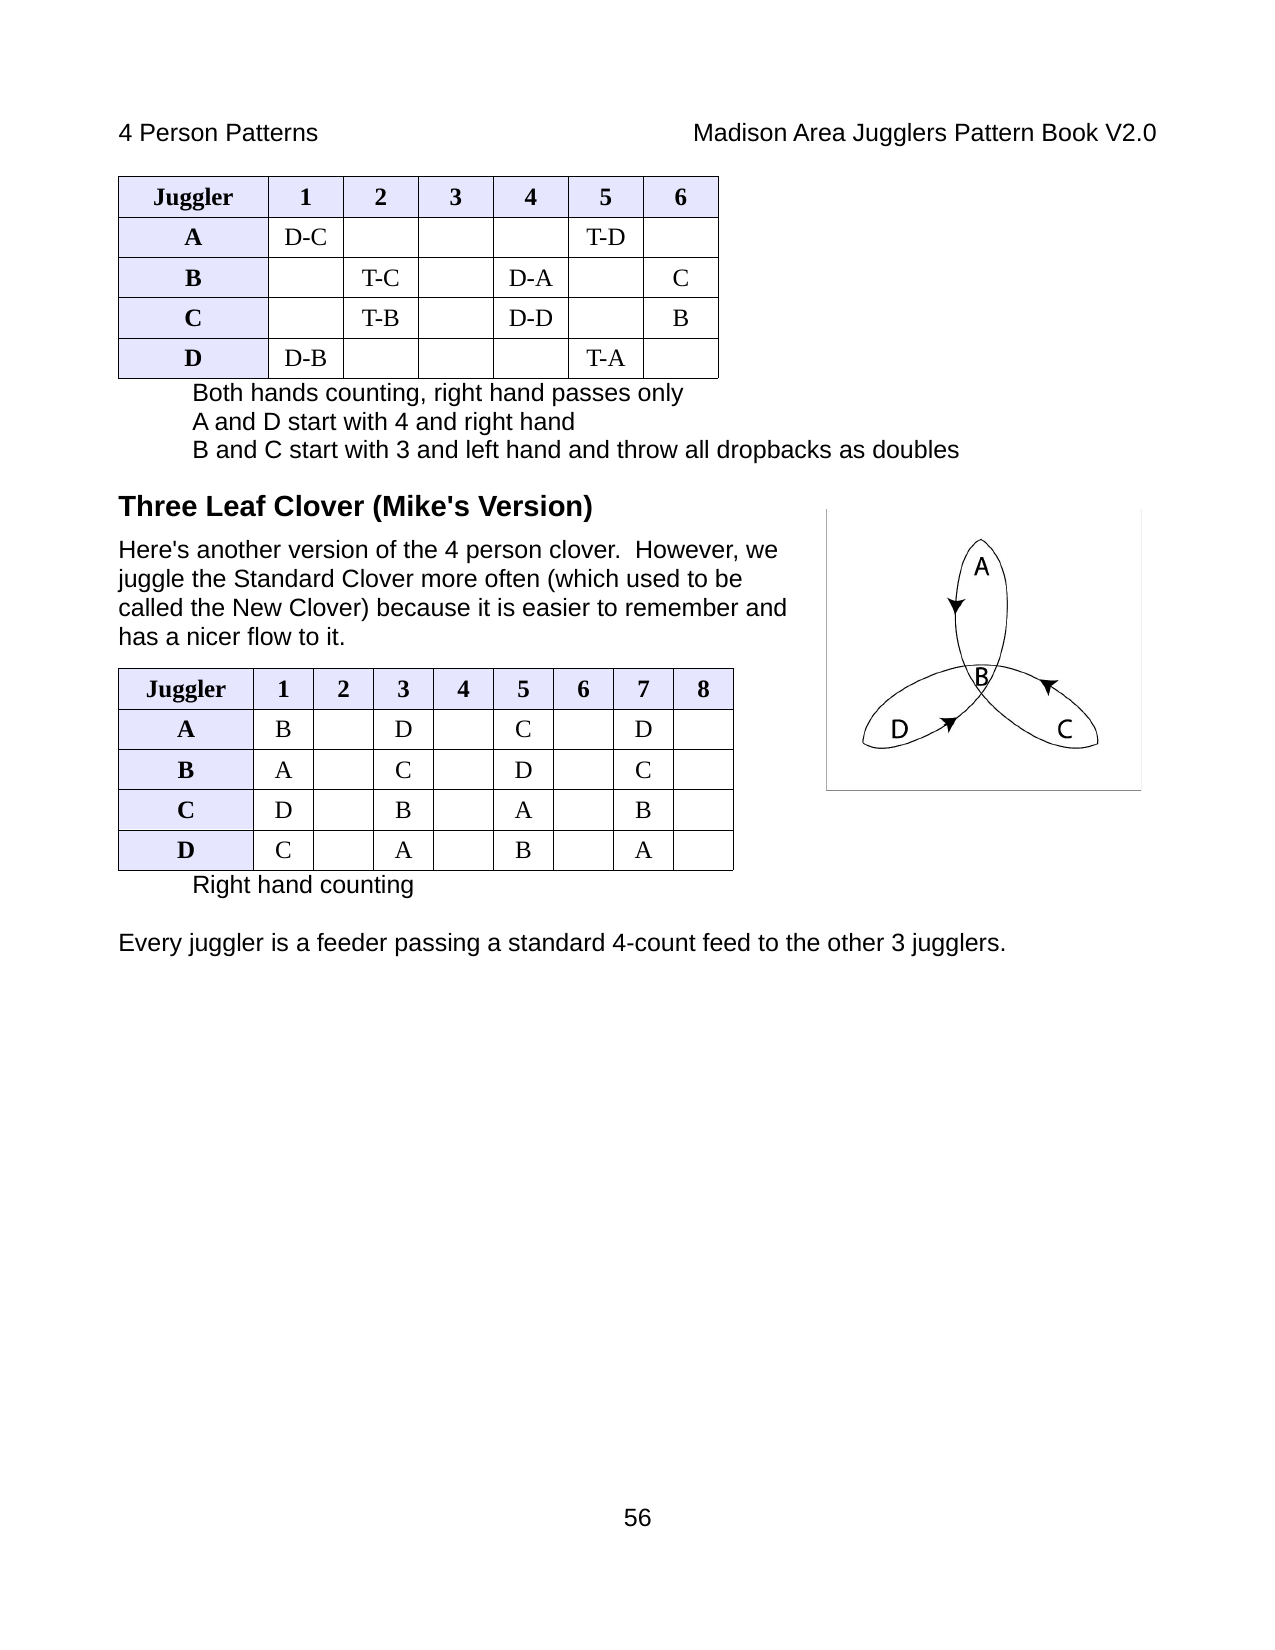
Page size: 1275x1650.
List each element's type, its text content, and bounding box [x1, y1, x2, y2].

table_cell D-D [494, 298, 568, 338]
table_cell [314, 790, 373, 829]
text A and D start with 4 and right hand [118, 407, 1157, 436]
table_cell [434, 790, 493, 829]
table_cell T-C [344, 258, 418, 297]
table_cell [494, 218, 568, 257]
table_header Juggler [119, 669, 253, 709]
text Both hands counting, right hand passes only [118, 378, 1157, 407]
table_header 5 [569, 177, 643, 217]
table_cell B [644, 298, 718, 338]
table_cell B [374, 790, 433, 829]
table_cell [554, 831, 613, 870]
table_cell B [119, 750, 253, 789]
picture [826, 509, 1142, 791]
table_cell B [494, 831, 553, 870]
table_header 6 [644, 177, 718, 217]
table_cell D [614, 710, 673, 749]
table_header 3 [419, 177, 493, 217]
table_header 7 [614, 669, 673, 709]
table_header 4 [434, 669, 493, 709]
table_cell C [119, 790, 253, 829]
table_cell [314, 831, 373, 870]
table_cell D-B [269, 339, 343, 378]
table_header Juggler [119, 177, 268, 217]
table_header 2 [314, 669, 373, 709]
table_cell [269, 298, 343, 338]
table_cell C [374, 750, 433, 789]
table_header 8 [674, 669, 733, 709]
table_cell [419, 258, 493, 297]
table_cell [344, 339, 418, 378]
table_cell [554, 710, 613, 749]
table_cell [554, 750, 613, 789]
table_cell [494, 339, 568, 378]
table_cell [434, 750, 493, 789]
table_cell D-C [269, 218, 343, 257]
table_cell D [119, 831, 253, 870]
table_cell A [374, 831, 433, 870]
table_cell [674, 790, 733, 829]
table_cell [674, 750, 733, 789]
table_cell A [614, 831, 673, 870]
table_cell T-D [569, 218, 643, 257]
text Right hand counting [118, 870, 1157, 899]
table_header 1 [254, 669, 313, 709]
table_cell D [494, 750, 553, 789]
table_cell A [494, 790, 553, 829]
table_cell [344, 218, 418, 257]
table_cell [434, 831, 493, 870]
table_header 3 [374, 669, 433, 709]
table_cell [314, 750, 373, 789]
table_header 5 [494, 669, 553, 709]
table_cell [419, 339, 493, 378]
table_cell [644, 339, 718, 378]
table_cell [569, 258, 643, 297]
subtitle Three Leaf Clover (Mike's Version) [118, 489, 1157, 523]
table_cell D [254, 790, 313, 829]
text Here's another version of the 4 person clover. However, we juggle the Standard Clover more often (which used to be called the New Clover) because it is easier to remember and has a nicer flow to it. [118, 535, 826, 650]
table_cell B [119, 258, 268, 297]
table_cell C [614, 750, 673, 789]
table_cell [269, 258, 343, 297]
table_cell B [614, 790, 673, 829]
table_cell [569, 298, 643, 338]
table_cell [419, 298, 493, 338]
table_cell A [119, 218, 268, 257]
table_cell C [119, 298, 268, 338]
table_cell A [254, 750, 313, 789]
table_cell T-B [344, 298, 418, 338]
table_cell C [644, 258, 718, 297]
table_cell D-A [494, 258, 568, 297]
text B and C start with 3 and left hand and throw all dropbacks as doubles [118, 436, 1157, 464]
table_cell A [119, 710, 253, 749]
table_cell C [494, 710, 553, 749]
table_cell [554, 790, 613, 829]
table_cell [674, 831, 733, 870]
table_cell [644, 218, 718, 257]
table_header 6 [554, 669, 613, 709]
table_cell [674, 710, 733, 749]
text Every juggler is a feeder passing a standard 4-count feed to the other 3 jugglers. [118, 927, 1157, 956]
table_cell D [374, 710, 433, 749]
table_cell [314, 710, 373, 749]
table_cell [434, 710, 493, 749]
table_header 1 [269, 177, 343, 217]
table_cell C [254, 831, 313, 870]
table_cell D [119, 339, 268, 378]
table_cell B [254, 710, 313, 749]
table_cell T-A [569, 339, 643, 378]
table_header 2 [344, 177, 418, 217]
table_cell [419, 218, 493, 257]
table_header 4 [494, 177, 568, 217]
